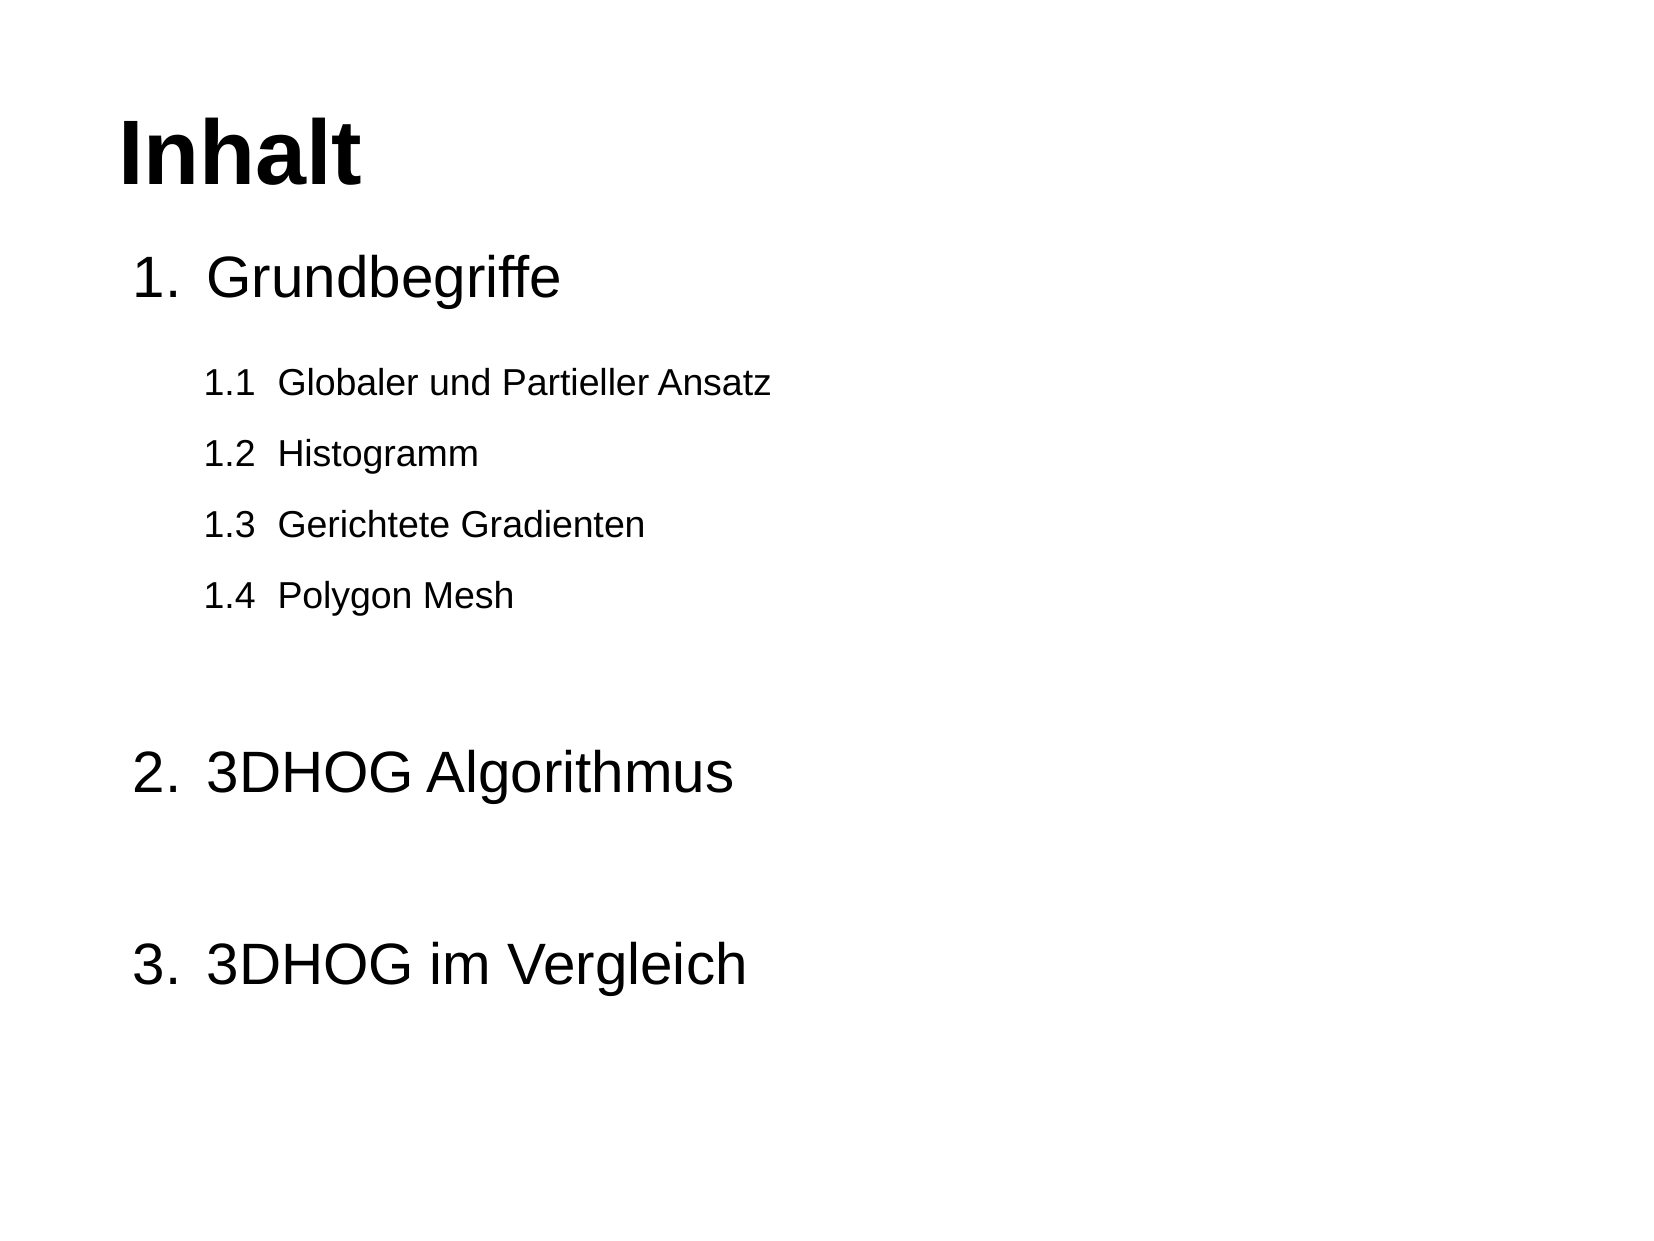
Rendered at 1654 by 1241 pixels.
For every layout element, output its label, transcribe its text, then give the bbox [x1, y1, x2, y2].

text_box 1.2 Histogramm [188, 425, 1182, 485]
text_box 1.3 Gerichtete Gradienten [188, 496, 1182, 556]
text_box 1.4 Polygon Mesh [188, 566, 1182, 626]
text_box 2. 3DHOG Algorithmus [118, 732, 993, 813]
text_box 1.1 Globaler und Partieller Ansatz [188, 354, 1182, 414]
text_box 1. Grundbegriffe [118, 237, 579, 383]
title Inhalt [118, 49, 1607, 257]
text_box 3. 3DHOG im Vergleich [118, 924, 993, 1004]
